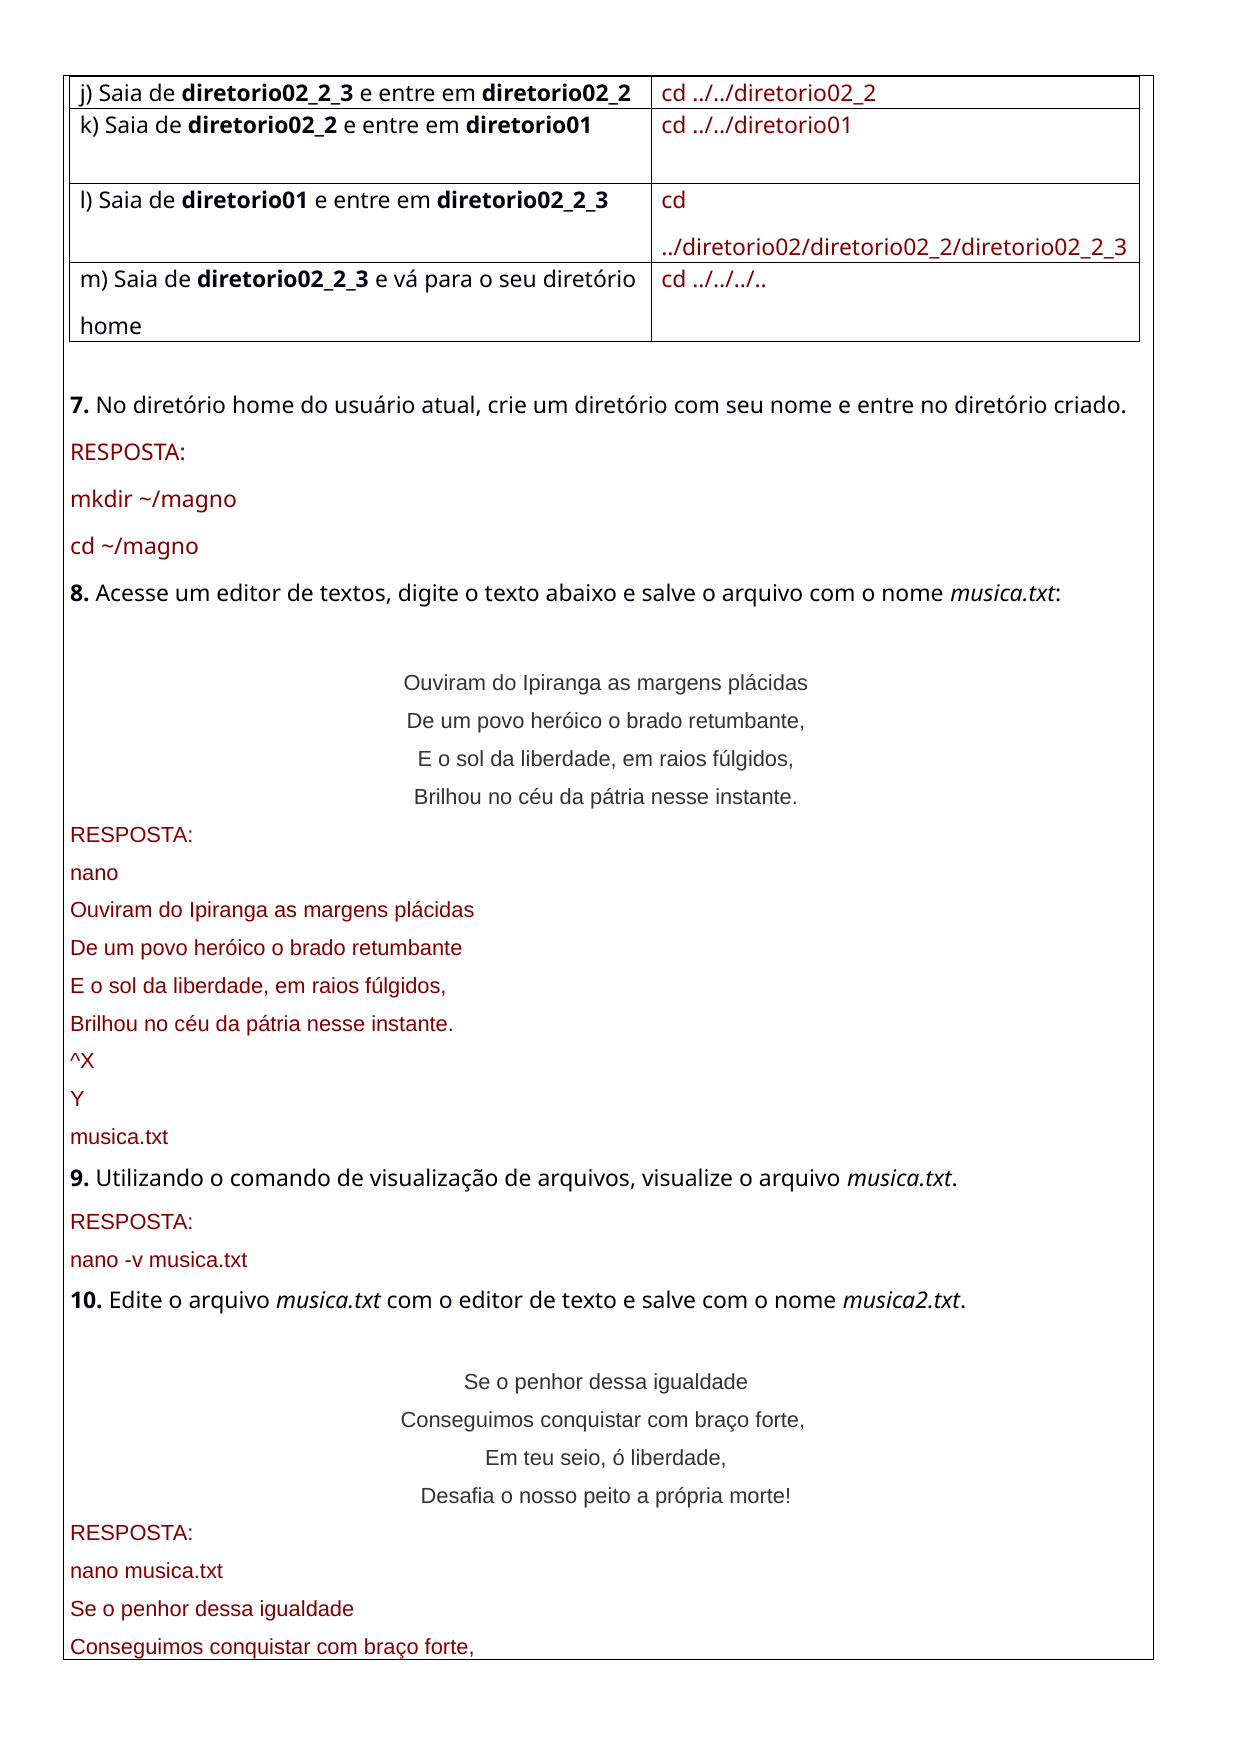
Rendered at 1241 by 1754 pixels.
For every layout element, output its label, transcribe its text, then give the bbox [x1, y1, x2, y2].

table_cell cd ../../../.. [652, 263, 1139, 341]
table_cell cd ../../diretorio02_2 [652, 77, 1139, 108]
table_cell cd ../../diretorio01 [652, 109, 1139, 183]
table_cell l) Saia de diretorio01 e entre em diretorio02_2_3 [70, 184, 651, 262]
table_cell k) Saia de diretorio02_2 e entre em diretorio01 [70, 109, 651, 183]
table_cell j) Saia de diretorio02_2_3 e entre em diretorio02_2 [70, 77, 651, 108]
table_cell 7. No diretório home do usuário atual, crie um diretório com seu nome e entre no diretório criado. RESPOSTA: mkdir ~/magno cd ~/magno 8. Acesse um editor de textos, digite o texto abaixo e salve o arquivo com o nome musica.txt: Ouviram do Ipiranga as margens plácidas De um povo heróico o brado retumbante, E o sol da liberdade, em raios fúlgidos, Brilhou no céu da pátria nesse instante. RESPOSTA: nano Ouviram do Ipiranga as margens plácidas De um povo heróico o brado retumbante E o sol da liberdade, em raios fúlgidos, Brilhou no céu da pátria nesse instante. ^X Y musica.txt 9. Utilizando o comando de visualização de arquivos, visualize o arquivo musica.txt. RESPOSTA: nano -v musica.txt 10. Edite o arquivo musica.txt com o editor de texto e salve com o nome musica2.txt. Se o penhor dessa igualdade Conseguimos conquistar com braço forte, Em teu seio, ó liberdade, Desafia o nosso peito a própria morte! RESPOSTA: nano musica.txt Se o penhor dessa igualdade Conseguimos conquistar com braço forte, [64, 76, 1153, 1659]
table_cell cd ../diretorio02/diretorio02_2/diretorio02_2_3 [652, 184, 1139, 262]
table_cell m) Saia de diretorio02_2_3 e vá para o seu diretório home [70, 263, 651, 341]
